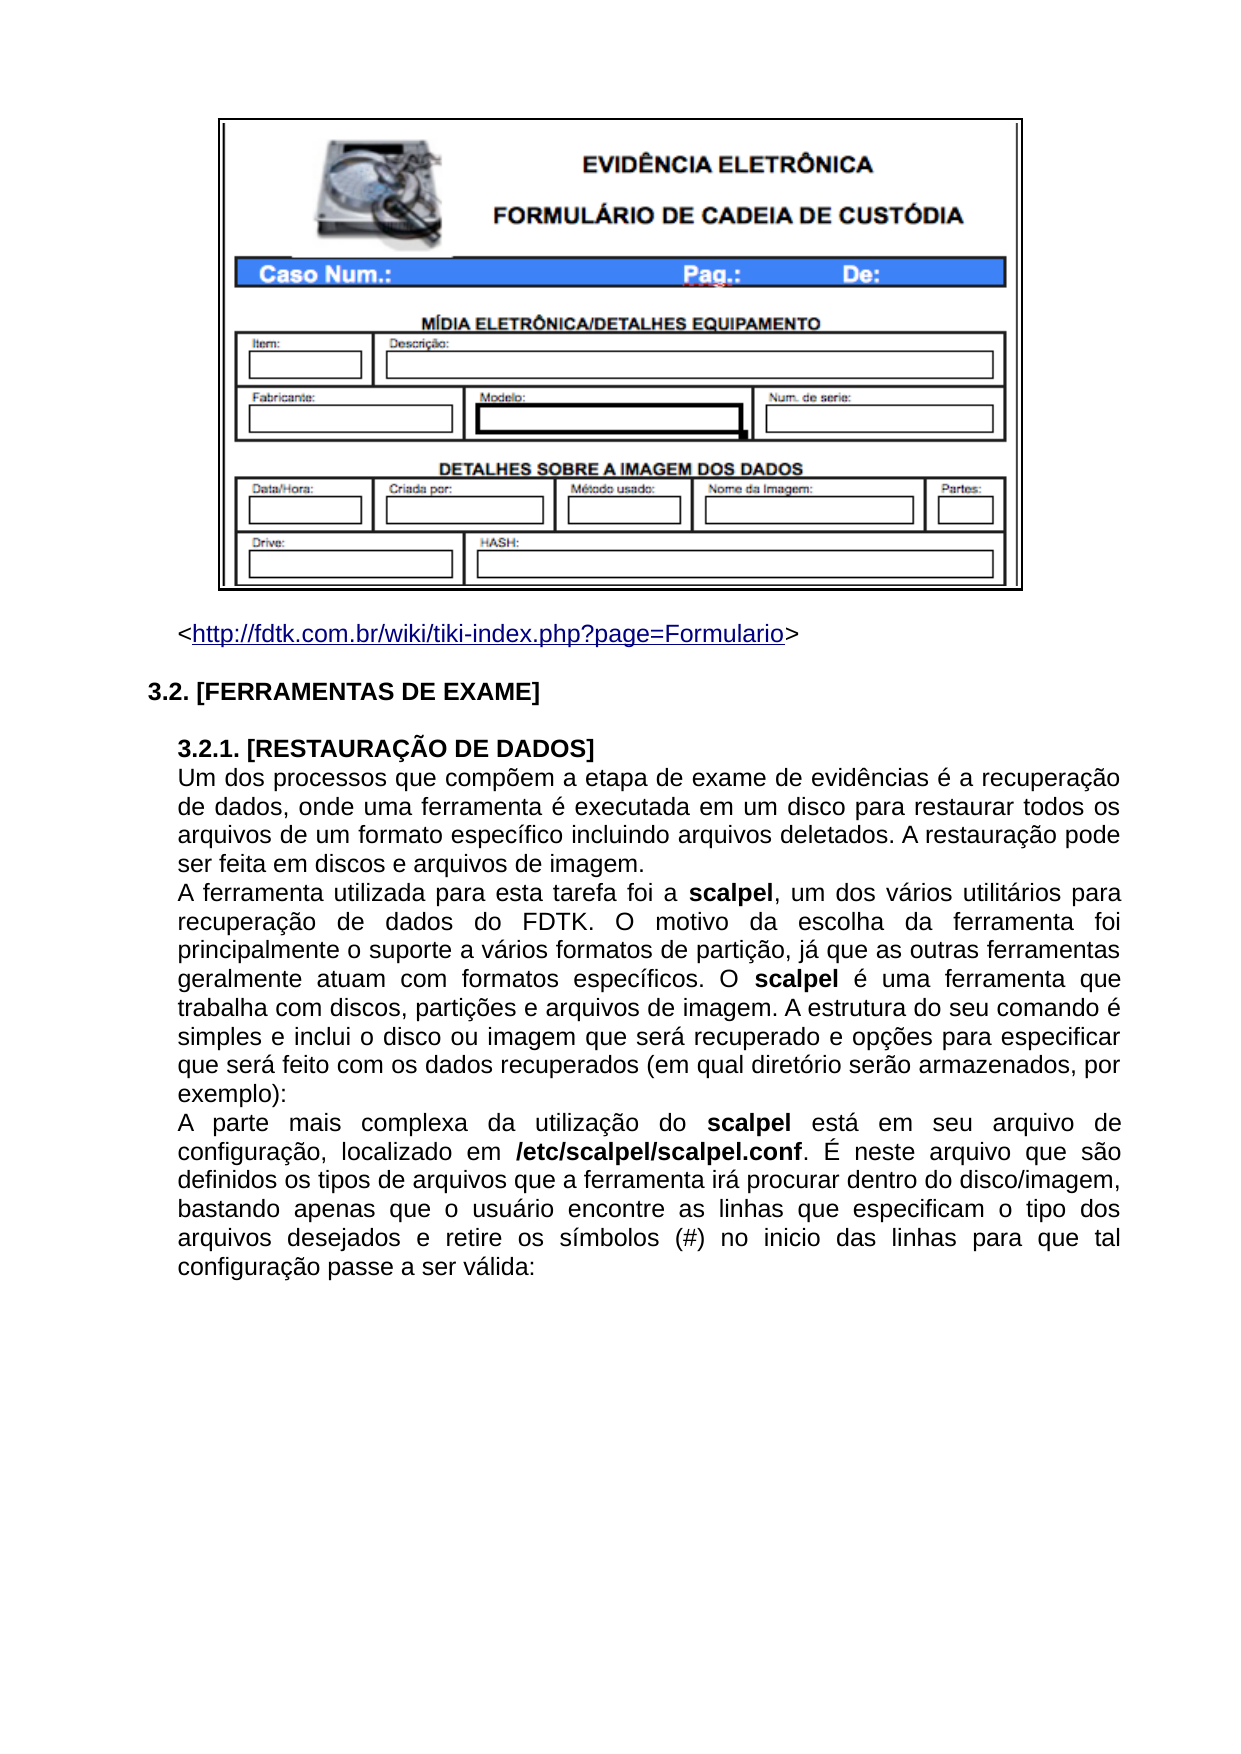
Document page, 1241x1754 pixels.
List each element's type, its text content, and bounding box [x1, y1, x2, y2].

text 3.2.1. [RESTAURAÇÃO DE DADOS] [177, 734, 1122, 763]
text <http://fdtk.com.br/wiki/tiki-index.php?page=Formulario> [177, 619, 1122, 648]
picture [222, 123, 1018, 586]
text A ferramenta utilizada para esta tarefa foi a scalpel, um dos vários utilitários para recuperação de dados do FDTK. O motivo da escolha da ferramenta foi principalmente o suporte a vários formatos de partição, já que as outras ferramentas geralmente atuam com formatos específicos. O scalpel é uma ferramenta que trabalha com discos, partições e arquivos de imagem. A estrutura do seu comando é simples e inclui o disco ou imagem que será recuperado e opções para especificar que será feito com os dados recuperados (em qual diretório serão armazenados, por exemplo): [177, 878, 1122, 1108]
text 3.2. [FERRAMENTAS DE EXAME] [148, 677, 1122, 706]
text Um dos processos que compõem a etapa de exame de evidências é a recuperação de dados, onde uma ferramenta é executada em um disco para restaurar todos os arquivos de um formato específico incluindo arquivos deletados. A restauração pode ser feita em discos e arquivos de imagem. [177, 763, 1122, 878]
text A parte mais complexa da utilização do scalpel está em seu arquivo de configuração, localizado em /etc/scalpel/scalpel.conf. É neste arquivo que são definidos os tipos de arquivos que a ferramenta irá procurar dentro do disco/imagem, bastando apenas que o usuário encontre as linhas que especificam o tipo dos arquivos desejados e retire os símbolos (#) no inicio das linhas para que tal configuração passe a ser válida: [177, 1108, 1122, 1281]
